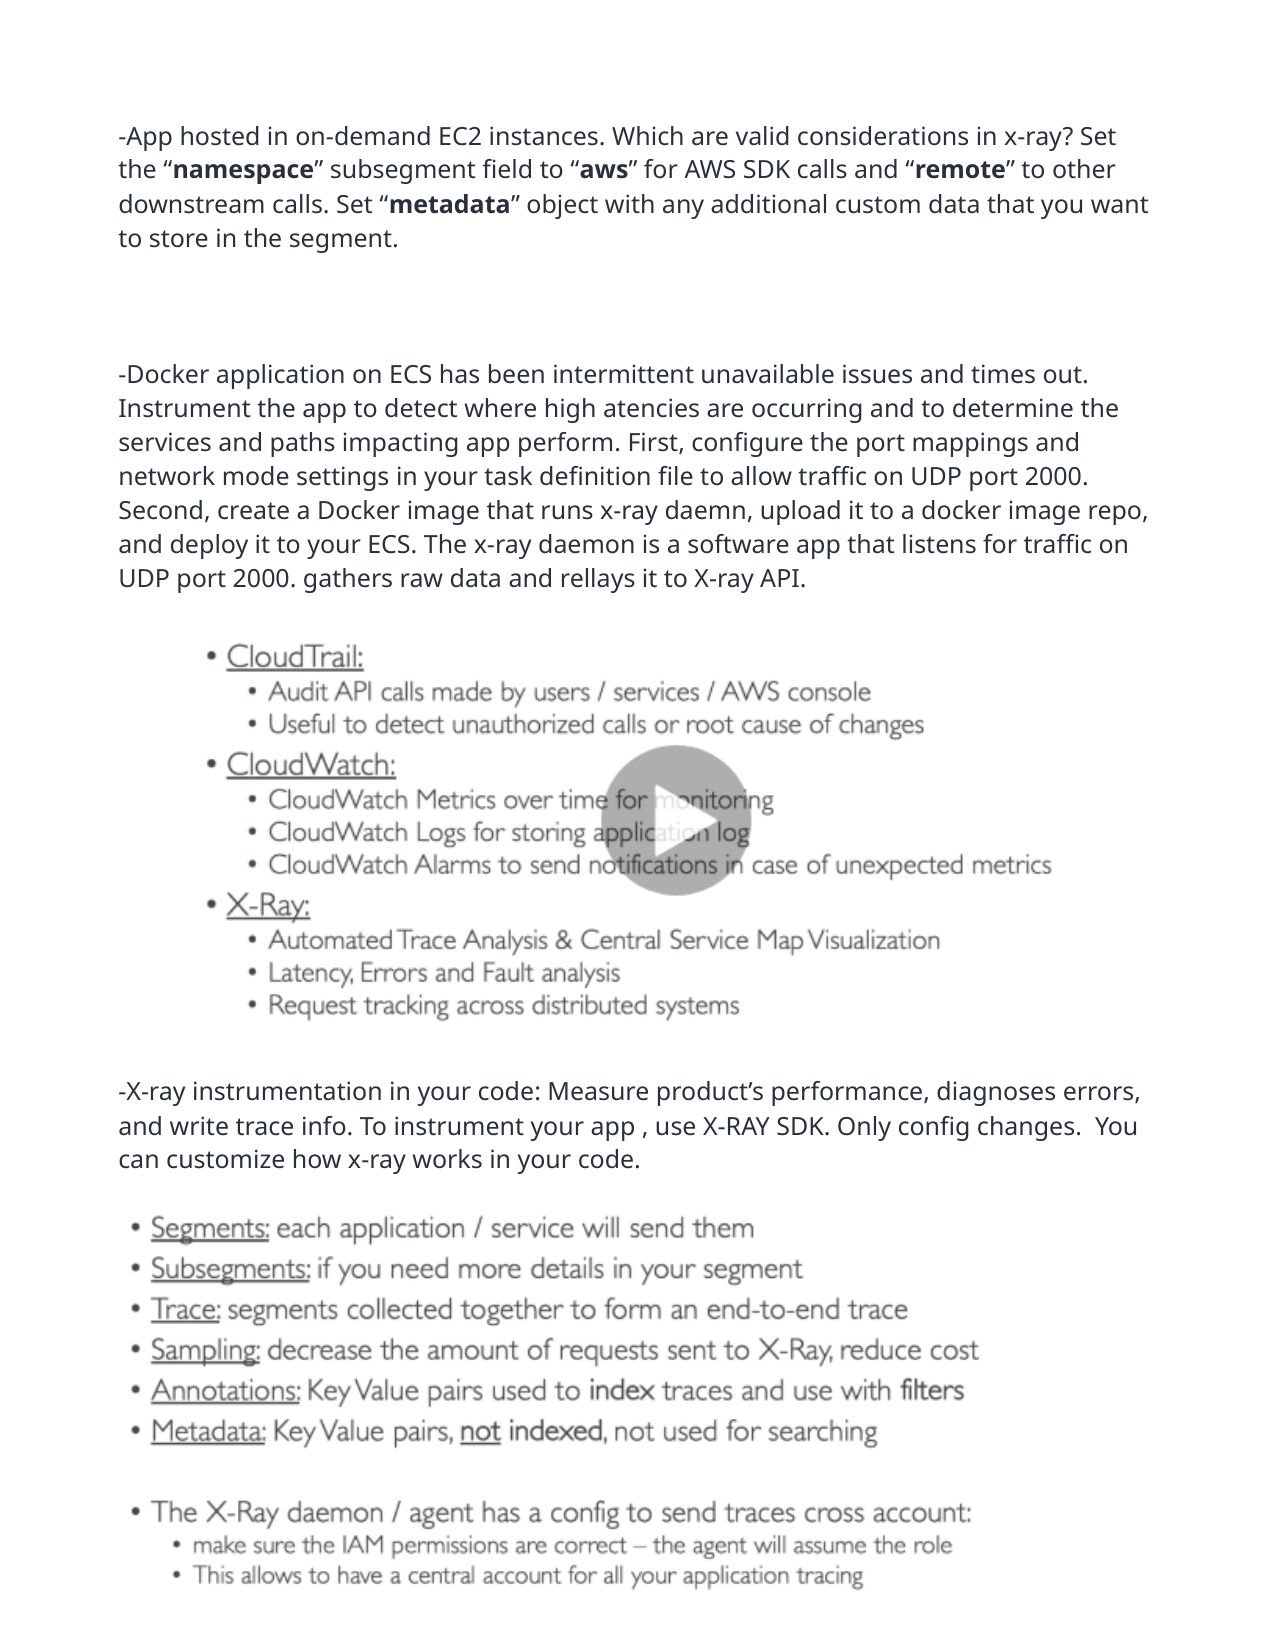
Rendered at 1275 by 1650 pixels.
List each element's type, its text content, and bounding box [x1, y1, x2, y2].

picture [118, 1208, 1015, 1628]
picture [170, 629, 1105, 1040]
text -App hosted in on-demand EC2 instances. Which are valid considerations in x-ray? Set the “namespace” subsegment field to “aws” for AWS SDK calls and “remote” to other downstream calls. Set “metadata” object with any additional custom data that you want to store in the segment. [118, 118, 1157, 254]
text -Docker application on ECS has been intermittent unavailable issues and times out. Instrument the app to detect where high atencies are occurring and to determine the services and paths impacting app perform. First, configure the port mappings and network mode settings in your task definition file to allow traffic on UDP port 2000. Second, create a Docker image that runs x-ray daemn, upload it to a docker image repo, and deploy it to your ECS. The x-ray daemon is a software app that listens for traffic on UDP port 2000. gathers raw data and rellays it to X-ray API. [118, 357, 1157, 595]
text -X-ray instrumentation in your code: Measure product’s performance, diagnoses errors, and write trace info. To instrument your app , use X-RAY SDK. Only config changes. You can customize how x-ray works in your code. [118, 1074, 1157, 1176]
